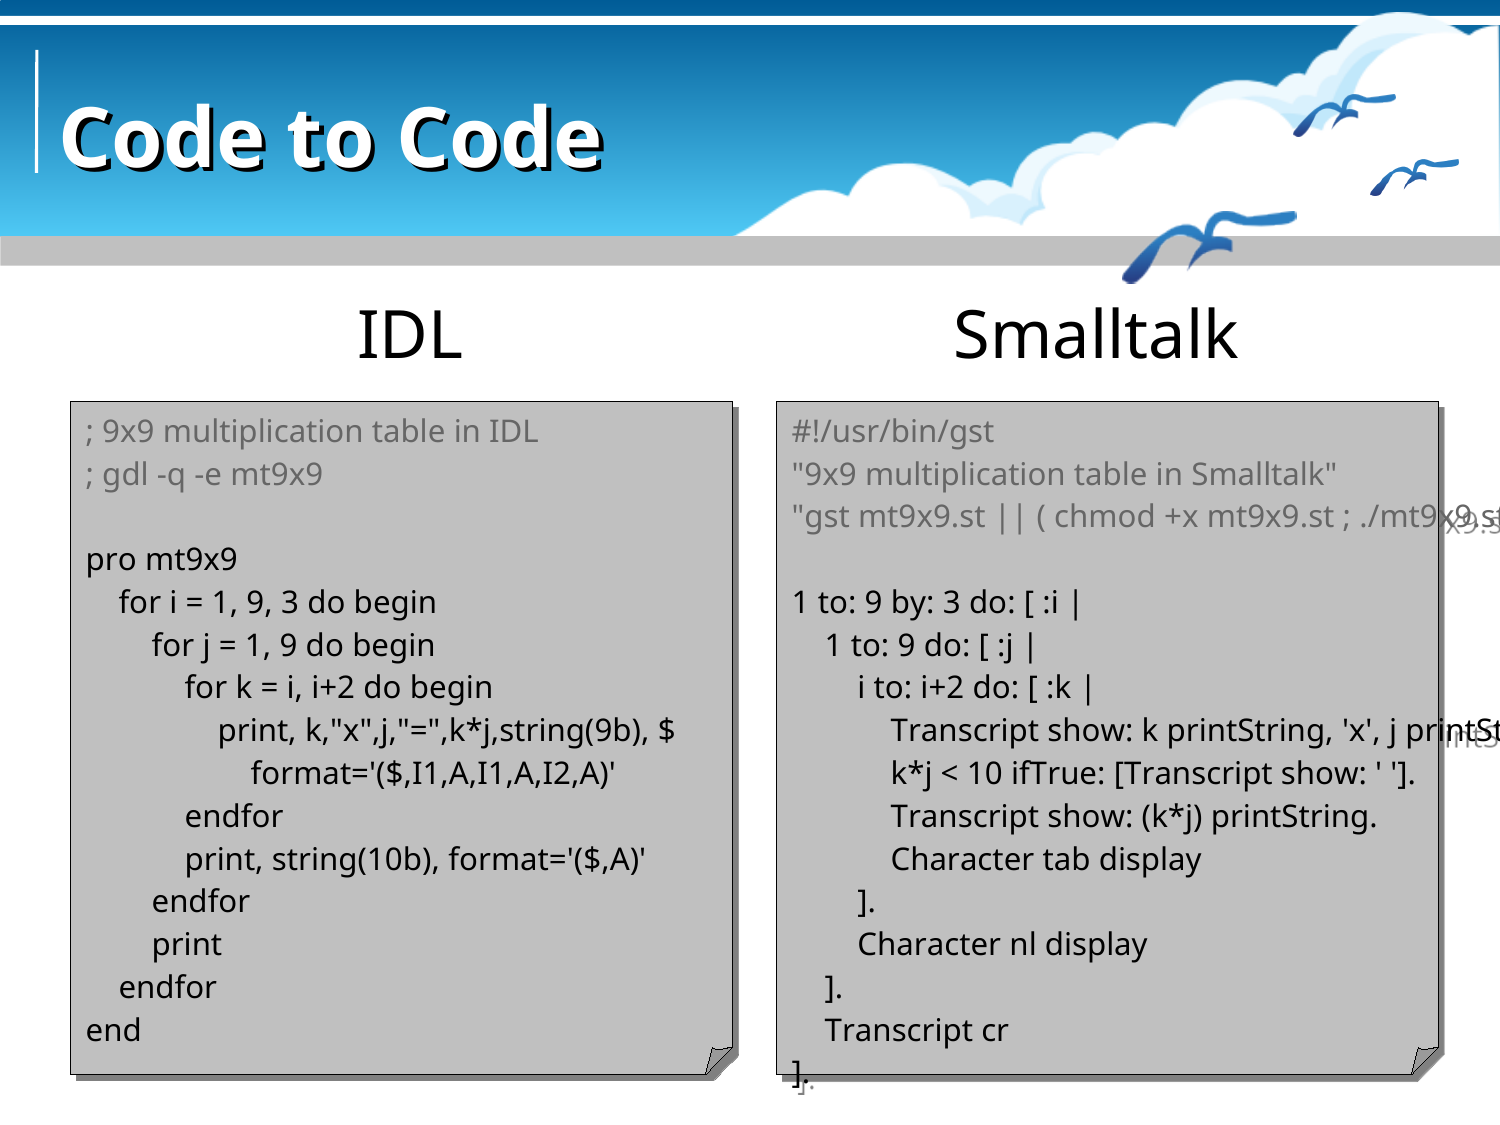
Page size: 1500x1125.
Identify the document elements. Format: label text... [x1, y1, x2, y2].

text_box ; 9x9 multiplication table in IDL ; gdl -q -e mt9x9 pro mt9x9 for i = 1, 9, 3 do begin for j = 1, 9 do begin for k = i, i+2 do begin print, k,"x",j,"=",k*j,string(9b), $ format='($,I1,A,I1,A,I2,A)' endfor print, string(10b), format='($,A)' endfor print endfor end [70, 401, 733, 1075]
text_box #!/usr/bin/gst "9x9 multiplication table in Smalltalk" "gst mt9x9.st || ( chmod +x mt9x9.st ; ./mt9x9.st )" 1 to: 9 by: 3 do: [ :i | 1 to: 9 do: [ :j | i to: i+2 do: [ :k | Transcript show: k printString, 'x', j printString, '='. k*j < 10 ifTrue: [Transcript show: ' ']. Transcript show: (k*j) printString. Character tab display ]. Character nl display ]. Transcript cr ]. [776, 401, 1439, 1075]
title Code to Code [59, 86, 1465, 186]
picture [730, 12, 1500, 283]
text_box Smalltalk [938, 283, 1329, 388]
text_box IDL [342, 283, 532, 388]
